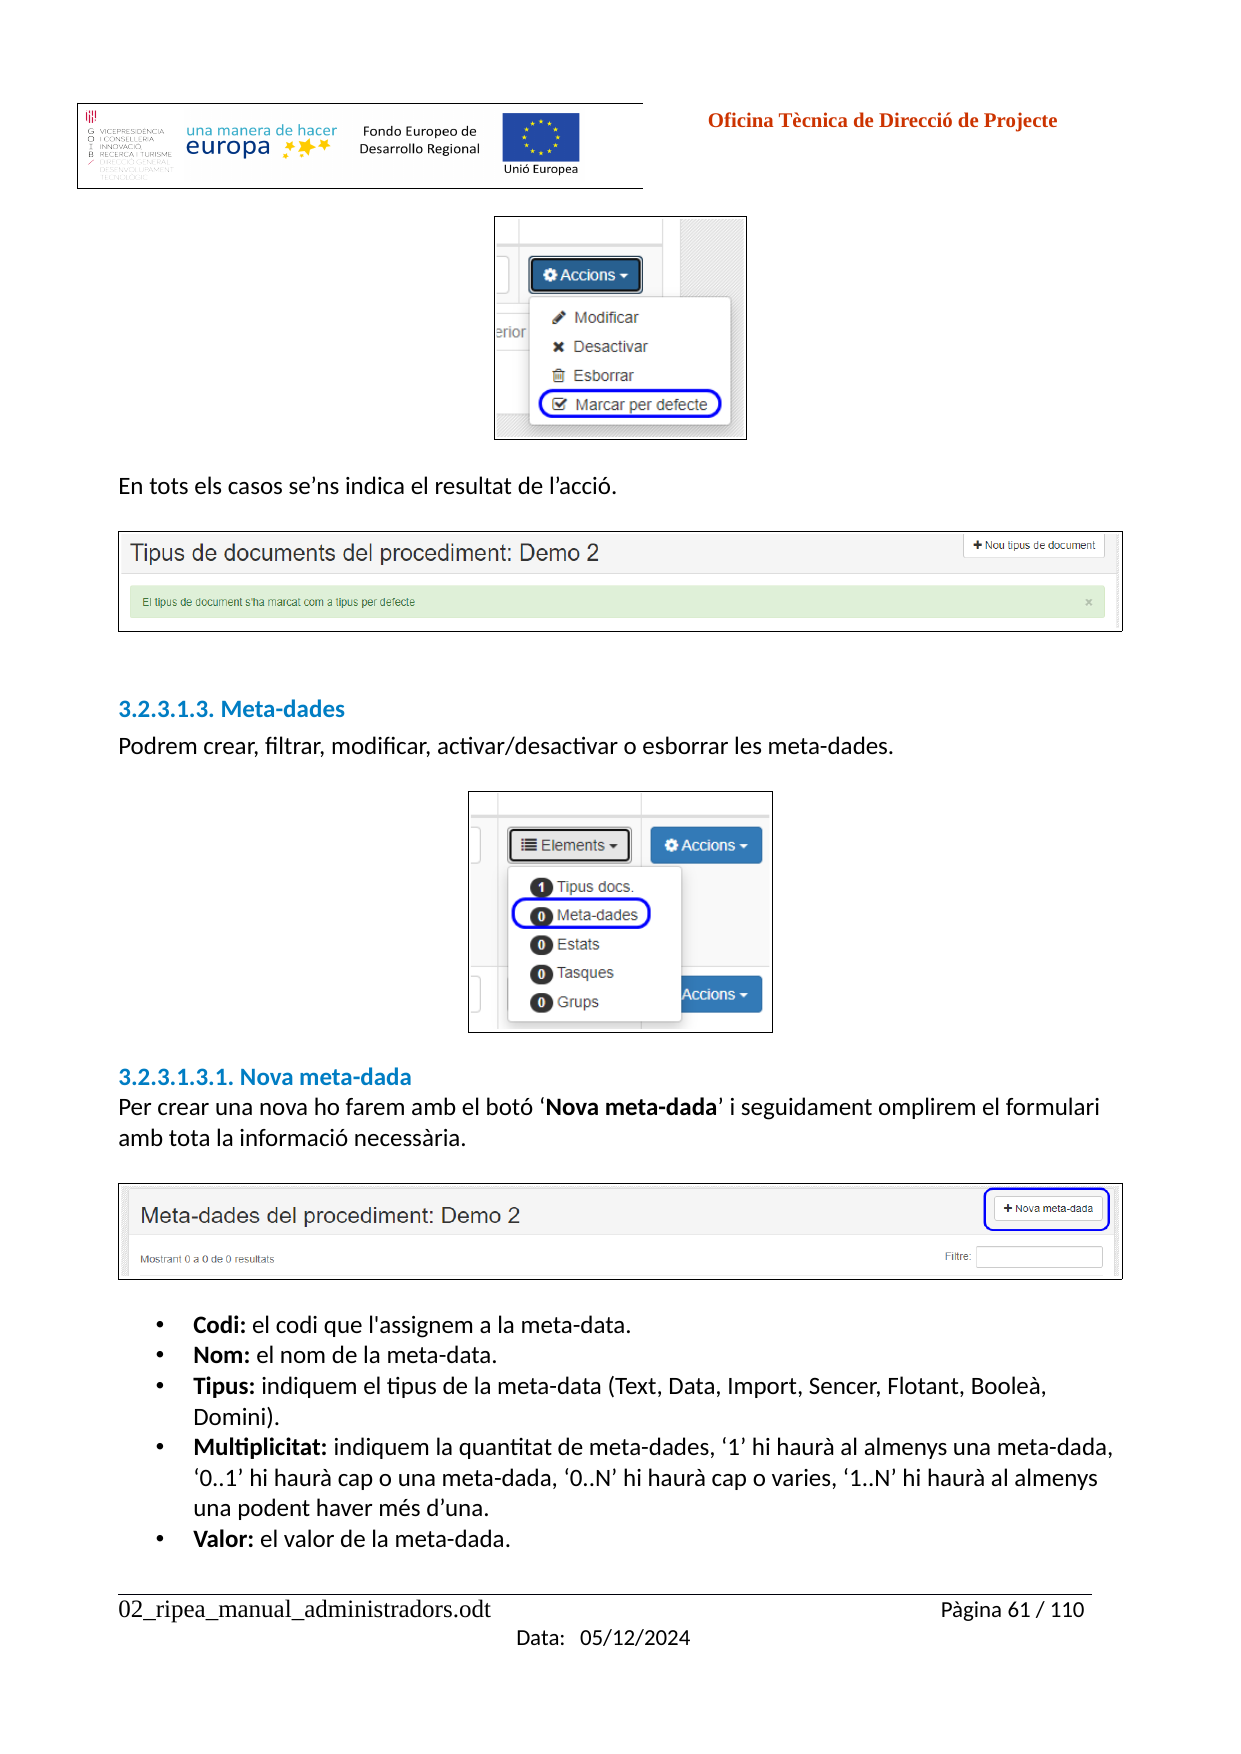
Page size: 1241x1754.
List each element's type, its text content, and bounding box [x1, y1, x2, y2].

subtitle 3.2.3.1.3.1. Nova meta-dada [118, 1061, 1122, 1091]
list Nom: el nom de la meta-data. [156, 1340, 1122, 1370]
text Podrem crear, filtrar, modificar, activar/desactivar o esborrar les meta-dades. [118, 730, 1122, 760]
picture [470, 793, 770, 1029]
text Per crear una nova ho farem amb el botó ‘Nova meta-dada’ i seguidament omplirem el formulari amb tota la informació necessària. [118, 1091, 1122, 1152]
picture [82, 108, 178, 182]
list Tipus: indiquem el tipus de la meta-data (Text, Data, Import, Sencer, Flotant, Booleà, Domini). [156, 1370, 1122, 1431]
picture [121, 534, 1119, 628]
list Codi: el codi que l'assignem a la meta-data. [156, 1309, 1122, 1340]
list Multiplicitat: indiquem la quantitat de meta-dades, ‘1’ hi haurà al almenys una meta-dada, ‘0..1’ hi haurà cap o una meta-dada, ‘0..N’ hi haurà cap o varies, ‘1..N’ hi haurà al almenys una podent haver més d’una. [156, 1431, 1122, 1523]
picture [184, 108, 585, 182]
picture [121, 1186, 1119, 1276]
picture [496, 219, 744, 437]
list Valor: el valor de la meta-dada. [156, 1523, 1122, 1553]
text En tots els casos se’ns indica el resultat de l’acció. [118, 470, 1122, 501]
subtitle 3.2.3.1.3. Meta-dades [118, 693, 1122, 724]
